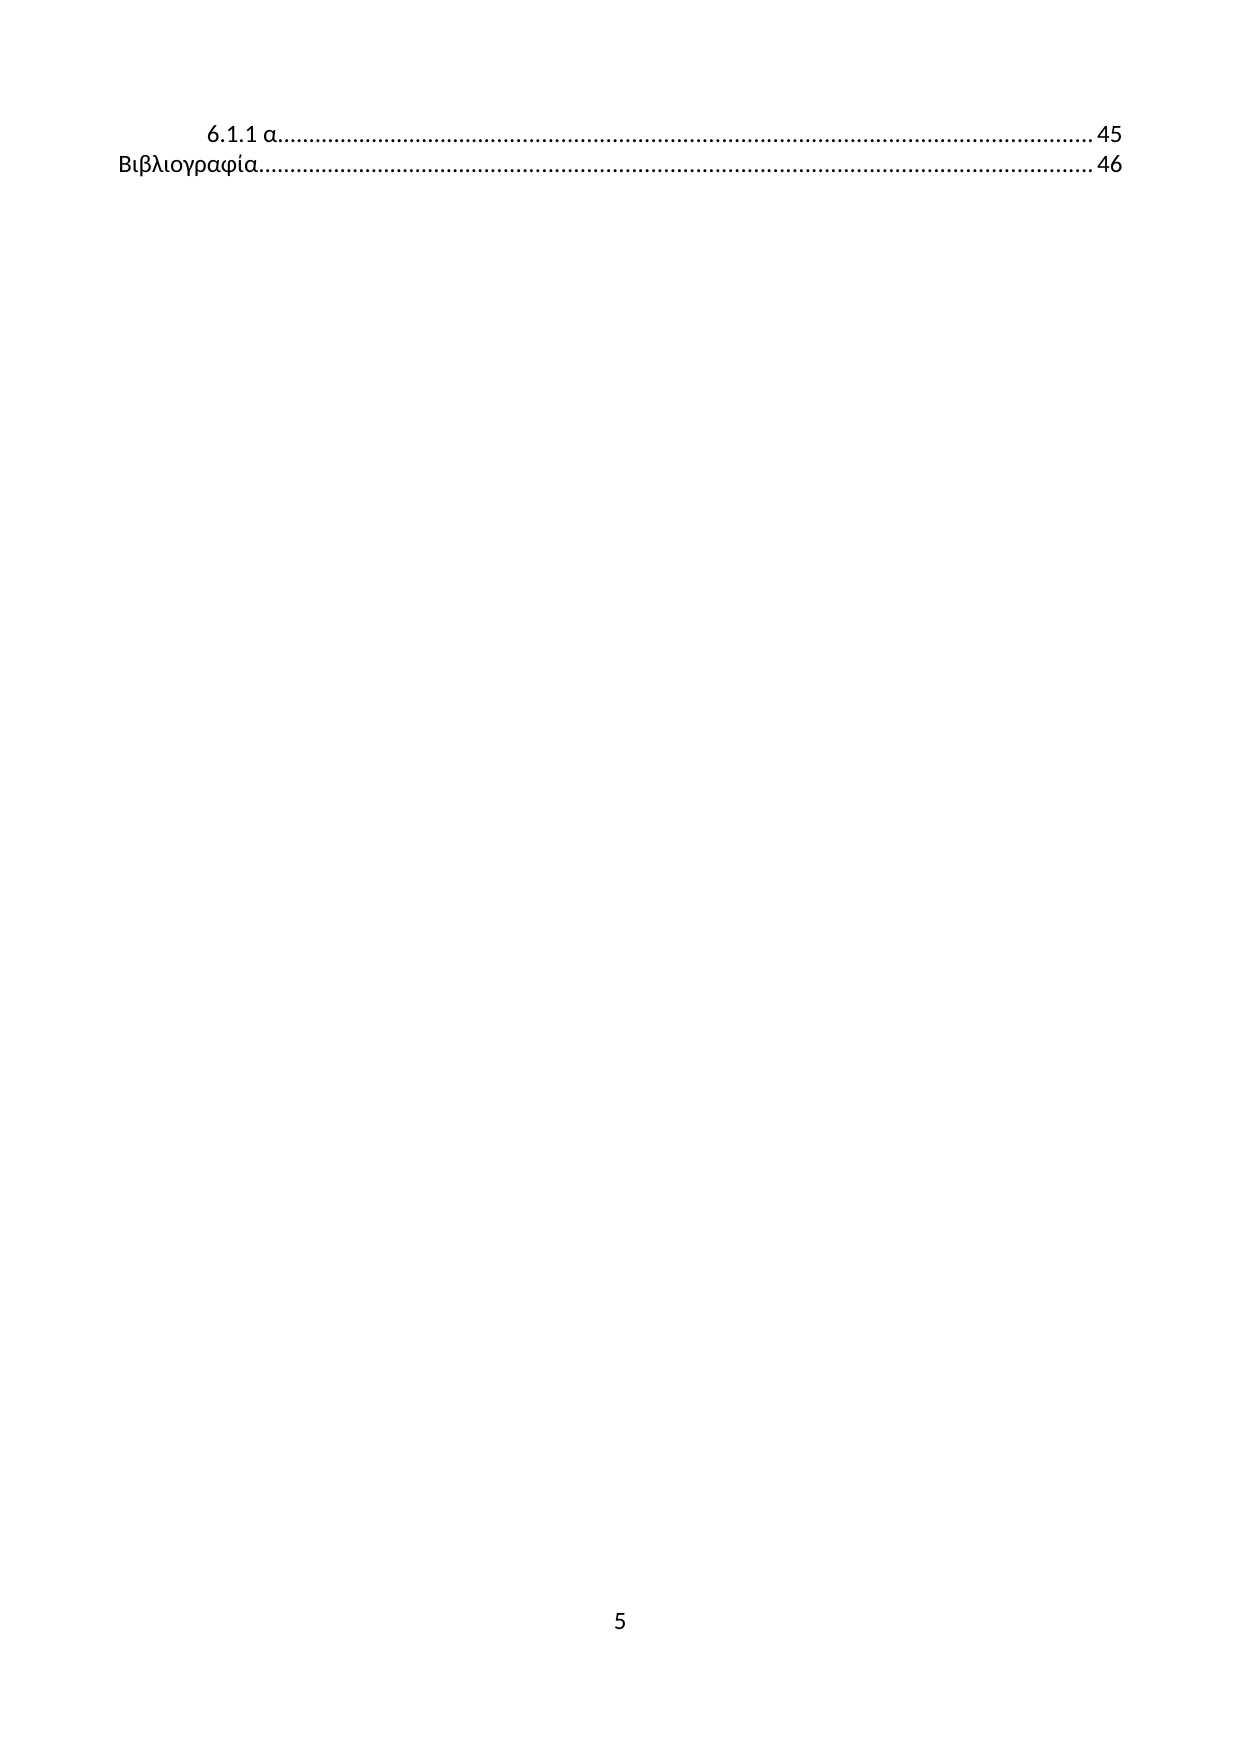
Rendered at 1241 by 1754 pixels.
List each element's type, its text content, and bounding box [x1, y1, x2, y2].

text 6.1.1 α 45 [207, 118, 1122, 149]
text Βιβλιογραφία 46 [118, 149, 1122, 179]
